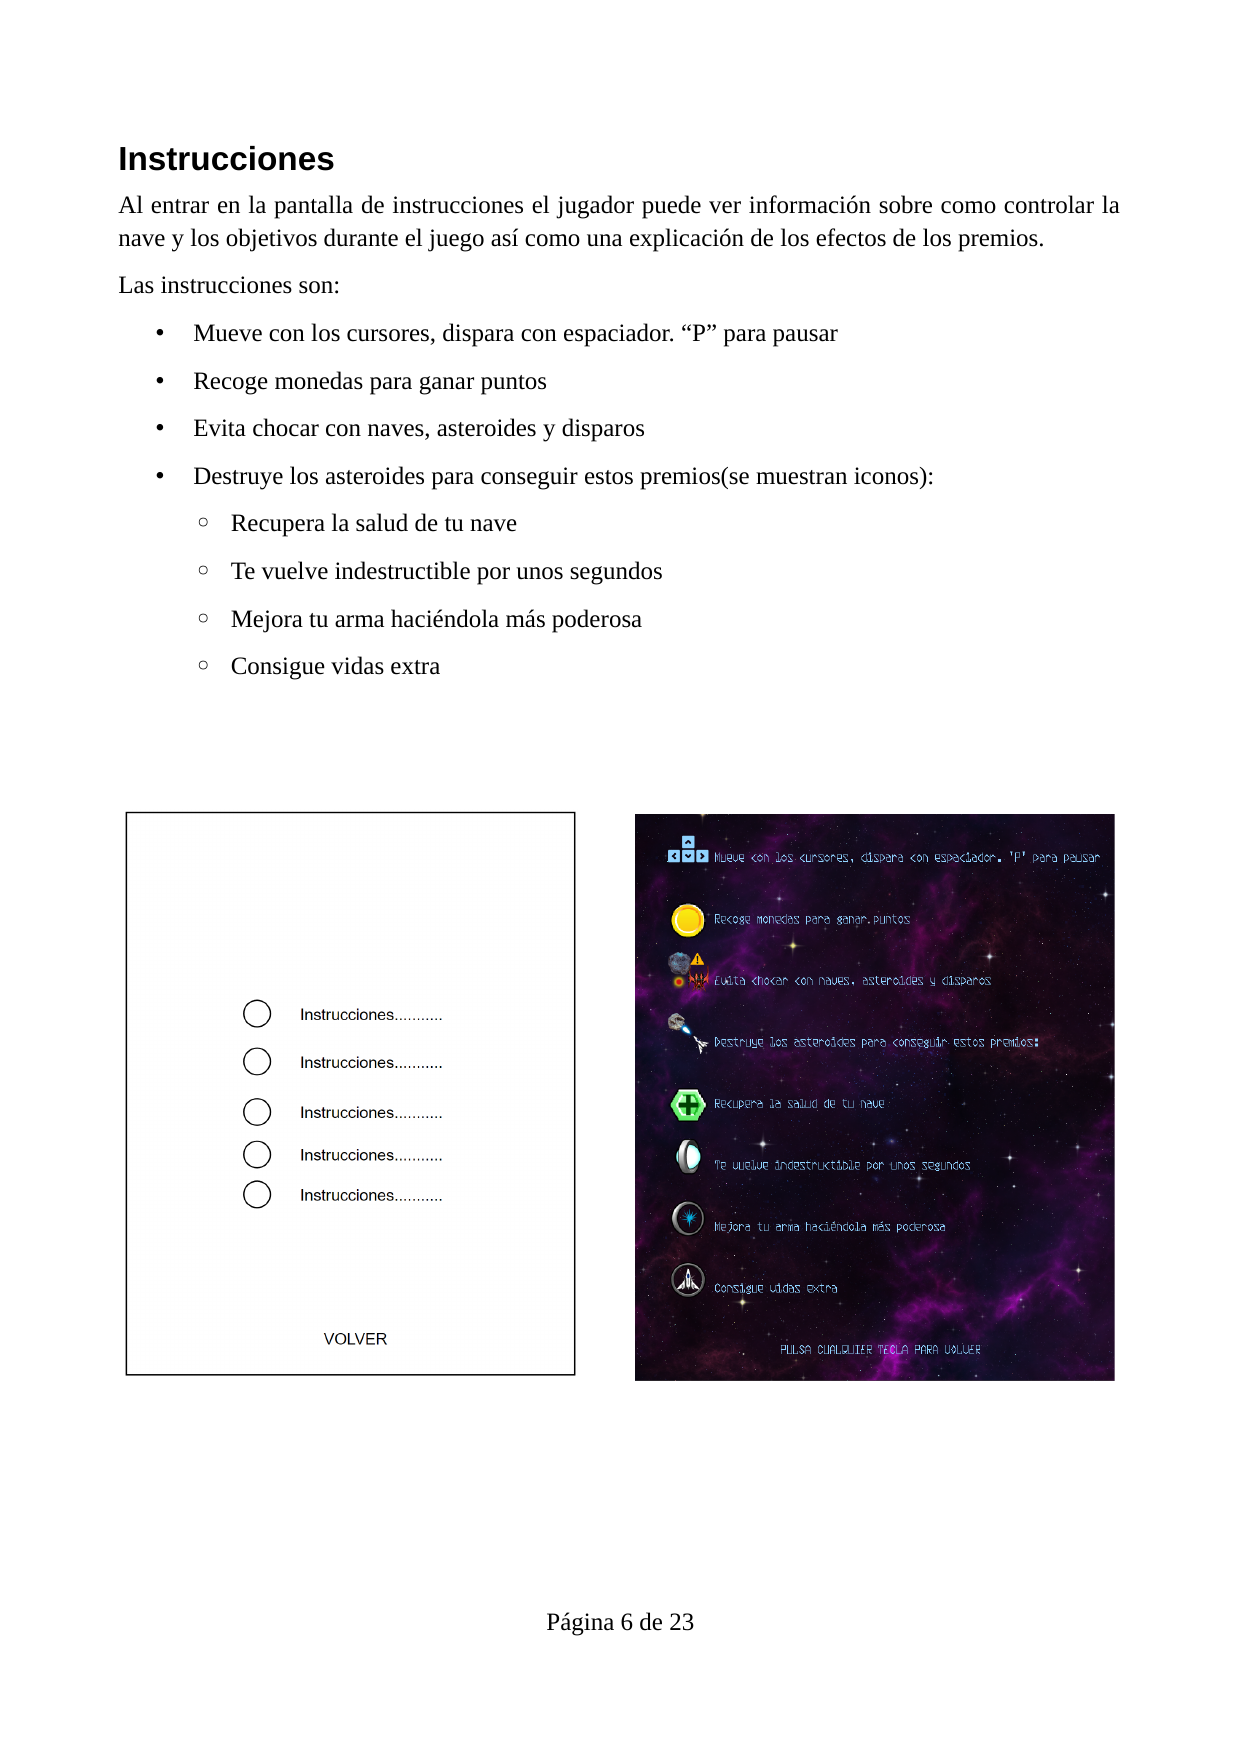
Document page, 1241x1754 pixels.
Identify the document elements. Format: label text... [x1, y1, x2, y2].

picture [635, 813, 1115, 1381]
list Consigue vidas extra [193, 651, 1122, 680]
list Mejora tu arma haciéndola más poderosa [193, 604, 1122, 632]
list Te vuelve indestructible por unos segundos [193, 556, 1122, 585]
list Mueve con los cursores, dispara con espaciador. “P” para pausar [156, 318, 1122, 347]
list Recupera la salud de tu nave [193, 508, 1122, 537]
text Al entrar en la pantalla de instrucciones el jugador puede ver información sobre como controlar la nave y los objetivos durante el juego así como una explicación de los efectos de los premios. [118, 190, 1122, 252]
list Destruye los asteroides para conseguir estos premios(se muestran iconos): [156, 461, 1122, 490]
subtitle Instrucciones [118, 139, 1122, 177]
list Recoge monedas para ganar puntos [156, 366, 1122, 394]
text Las instrucciones son: [118, 271, 1122, 299]
picture [125, 809, 578, 1377]
list Evita chocar con naves, asteroides y disparos [156, 413, 1122, 442]
